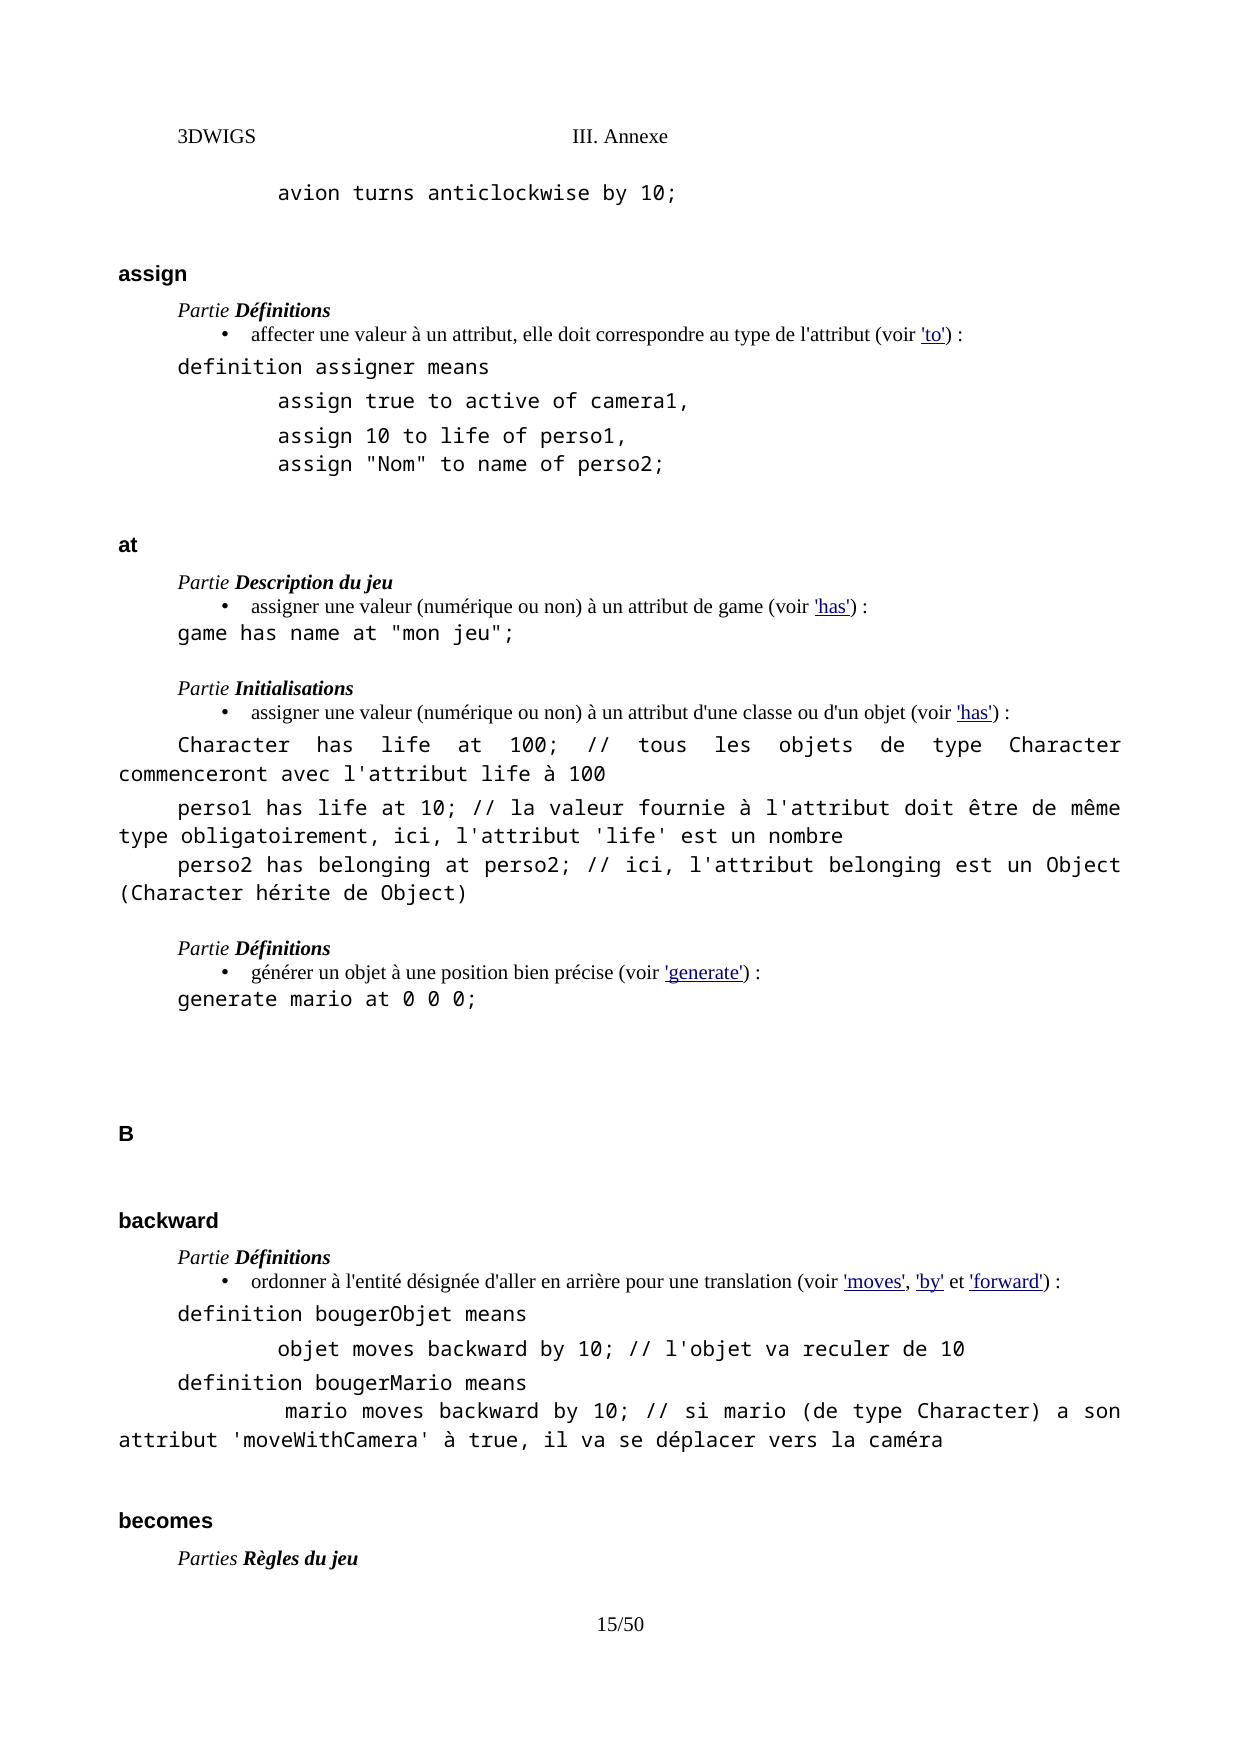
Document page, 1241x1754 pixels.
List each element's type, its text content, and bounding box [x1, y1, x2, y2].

list affecter une valeur à un attribut, elle doit correspondre au type de l'attribut (voir 'to') : [162, 322, 1122, 346]
subtitle backward [118, 1208, 1122, 1233]
text definition bougerMario means [118, 1368, 1122, 1397]
text perso1 has life at 10; // la valeur fournie à l'attribut doit être de même type obligatoirement, ici, l'attribut 'life' est un nombre [118, 793, 1122, 850]
text Character has life at 100; // tous les objets de type Character commenceront avec l'attribut life à 100 [118, 730, 1122, 787]
subtitle B [118, 1121, 1122, 1146]
text Parties Règles du jeu [118, 1546, 1122, 1570]
text definition bougerObjet means [118, 1299, 1122, 1328]
text Partie Initialisations [118, 676, 1122, 700]
subtitle at [118, 532, 1122, 558]
text Partie Définitions [118, 1245, 1122, 1269]
text game has name at "mon jeu"; [118, 618, 1122, 647]
text Partie Définitions [118, 936, 1122, 960]
subtitle becomes [118, 1508, 1122, 1533]
text definition assigner means [118, 352, 1122, 381]
text Partie Description du jeu [118, 570, 1122, 594]
text objet moves backward by 10; // l'objet va reculer de 10 [118, 1334, 1122, 1362]
list assigner une valeur (numérique ou non) à un attribut de game (voir 'has') : [162, 594, 1122, 618]
text avion turns anticlockwise by 10; [118, 178, 1122, 206]
text perso2 has belonging at perso2; // ici, l'attribut belonging est un Object (Character hérite de Object) [118, 850, 1122, 907]
text assign true to active of camera1, [118, 387, 1122, 415]
text mario moves backward by 10; // si mario (de type Character) a son attribut 'moveWithCamera' à true, il va se déplacer vers la caméra [118, 1397, 1122, 1453]
list générer un objet à une position bien précise (voir 'generate') : [162, 960, 1122, 984]
list ordonner à l'entité désignée d'aller en arrière pour une translation (voir 'moves', 'by' et 'forward') : [162, 1269, 1122, 1293]
text assign "Nom" to name of perso2; [118, 449, 1122, 478]
text generate mario at 0 0 0; [118, 984, 1122, 1013]
subtitle assign [118, 261, 1122, 286]
list assigner une valeur (numérique ou non) à un attribut d'une classe ou d'un objet (voir 'has') : [162, 700, 1122, 724]
text assign 10 to life of perso1, [118, 421, 1122, 449]
text Partie Définitions [118, 298, 1122, 322]
